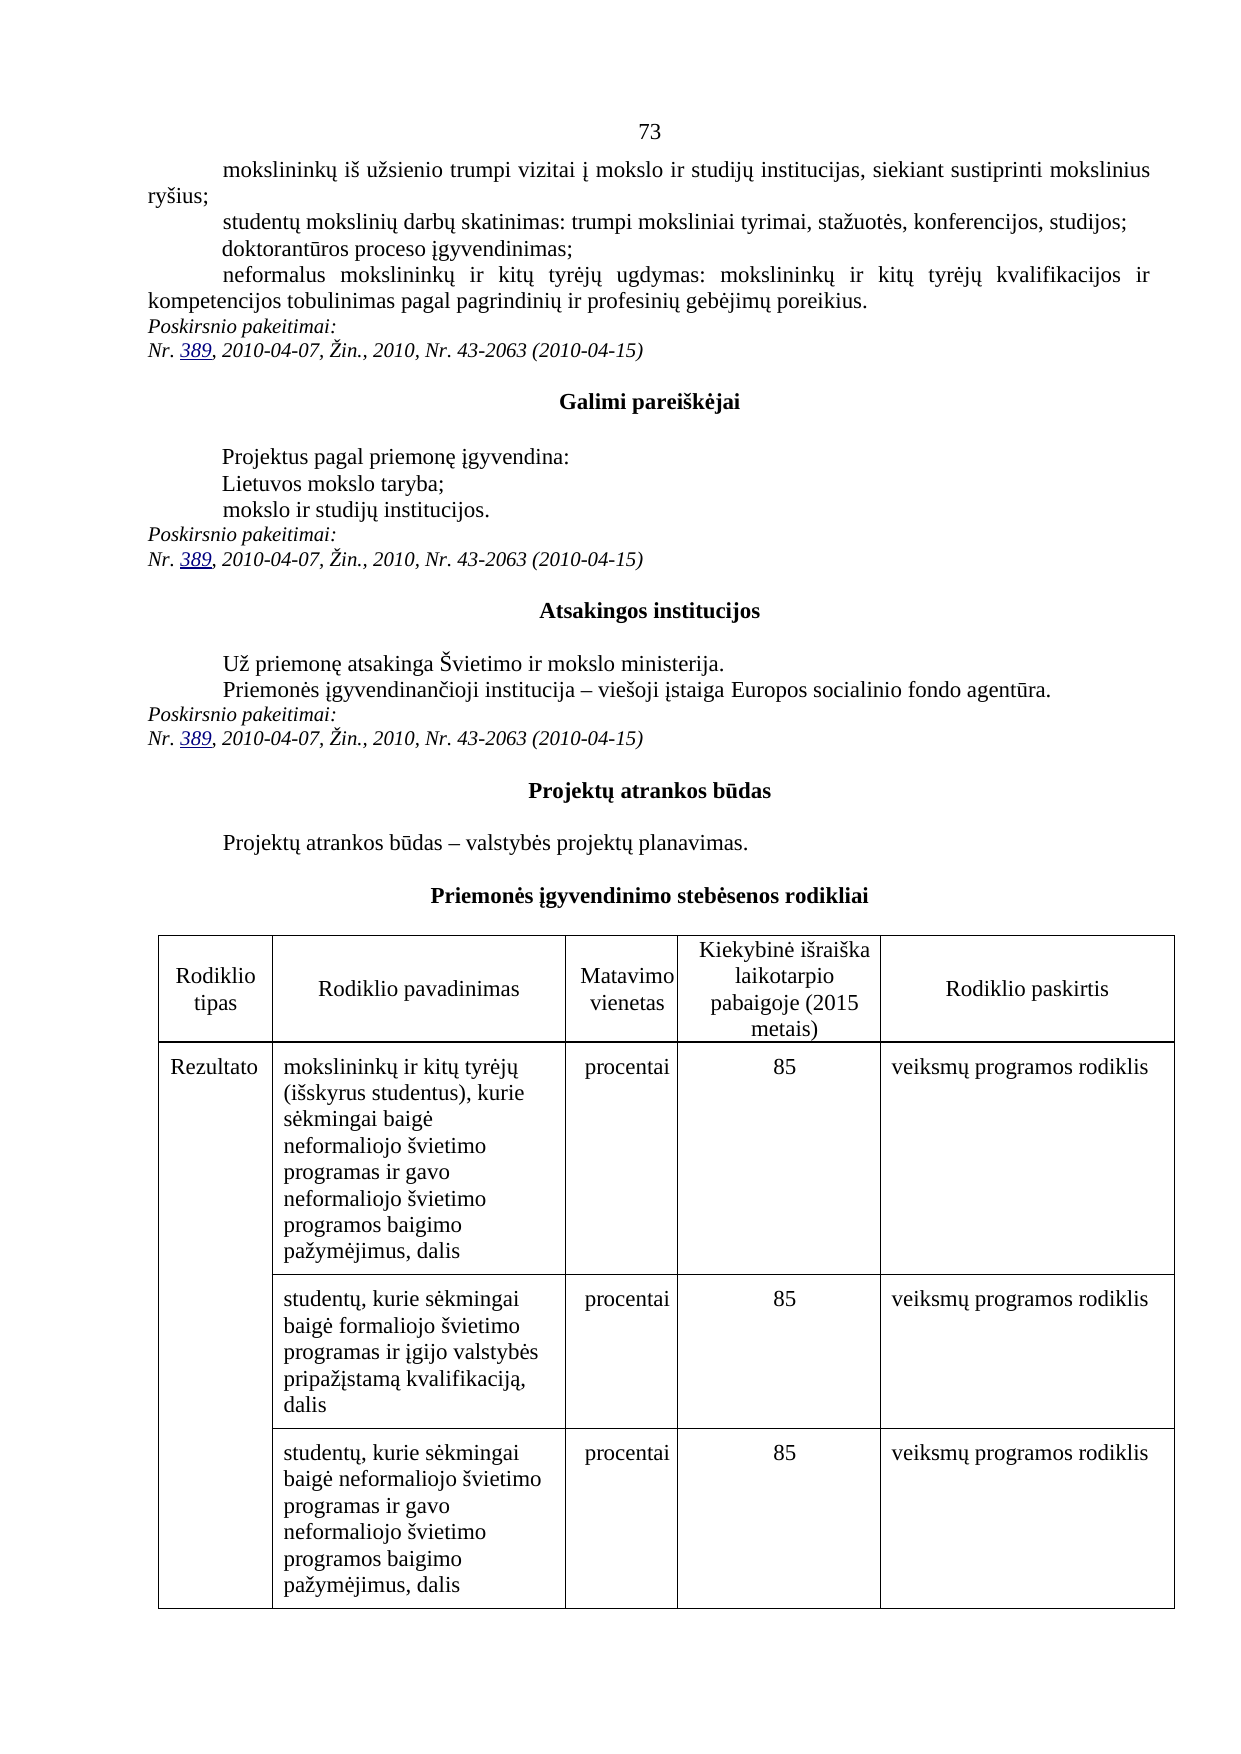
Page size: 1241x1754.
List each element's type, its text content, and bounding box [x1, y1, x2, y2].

table_cell procentai [566, 1043, 677, 1274]
text Nr. 389, 2010-04-07, Žin., 2010, Nr. 43-2063 (2010-04-15) [148, 338, 1152, 362]
text Projektų atrankos būdas – valstybės projektų planavimas. [148, 829, 1152, 856]
table_cell procentai [566, 1429, 677, 1608]
text Galimi pareiškėjai [148, 388, 1152, 414]
table_cell studentų, kurie sėkmingai baigė formaliojo švietimo programas ir įgijo valstybės pripažįstamą kvalifikaciją, dalis [273, 1275, 565, 1428]
text Už priemonę atsakinga Švietimo ir mokslo ministerija. [148, 649, 1152, 676]
table_header Rodiklio tipas [159, 936, 272, 1041]
text doktorantūros proceso įgyvendinimas; [148, 235, 1152, 261]
text Poskirsnio pakeitimai: [148, 522, 1152, 546]
table_cell 85 [678, 1043, 880, 1274]
table_cell veiksmų programos rodiklis [881, 1429, 1174, 1608]
table_header Rodiklio pavadinimas [273, 936, 565, 1041]
table_header Matavimo vienetas [566, 936, 677, 1041]
table_cell Rezultato [159, 1043, 272, 1608]
table_header Kiekybinė išraiška laikotarpio pabaigoje (2015 metais) [678, 936, 880, 1041]
table_cell procentai [566, 1275, 677, 1428]
text Priemonės įgyvendinančioji institucija – viešoji įstaiga Europos socialinio fondo agentūra. [148, 676, 1152, 702]
table_cell mokslininkų ir kitų tyrėjų (išskyrus studentus), kurie sėkmingai baigė neformaliojo švietimo programas ir gavo neformaliojo švietimo programos baigimo pažymėjimus, dalis [273, 1043, 565, 1274]
text mokslo ir studijų institucijos. [148, 496, 1152, 522]
text Atsakingos institucijos [148, 597, 1152, 623]
table_header Rodiklio paskirtis [881, 936, 1174, 1041]
text Poskirsnio pakeitimai: [148, 314, 1152, 338]
text Poskirsnio pakeitimai: [148, 702, 1152, 726]
text Priemonės įgyvendinimo stebėsenos rodikliai [148, 882, 1152, 908]
text Nr. 389, 2010-04-07, Žin., 2010, Nr. 43-2063 (2010-04-15) [148, 726, 1152, 750]
text Projektų atrankos būdas [148, 777, 1152, 803]
text studentų mokslinių darbų skatinimas: trumpi moksliniai tyrimai, stažuotės, konferencijos, studijos; [148, 208, 1152, 235]
table_cell veiksmų programos rodiklis [881, 1043, 1174, 1274]
table_cell studentų, kurie sėkmingai baigė neformaliojo švietimo programas ir gavo neformaliojo švietimo programos baigimo pažymėjimus, dalis [273, 1429, 565, 1608]
text Nr. 389, 2010-04-07, Žin., 2010, Nr. 43-2063 (2010-04-15) [148, 546, 1152, 571]
table_cell 85 [678, 1275, 880, 1428]
text Lietuvos mokslo taryba; [148, 470, 1152, 496]
table_cell 85 [678, 1429, 880, 1608]
text neformalus mokslininkų ir kitų tyrėjų ugdymas: mokslininkų ir kitų tyrėjų kvalifikacijos ir kompetencijos tobulinimas pagal pagrindinių ir profesinių gebėjimų poreikius. [148, 261, 1152, 314]
text mokslininkų iš užsienio trumpi vizitai į mokslo ir studijų institucijas, siekiant sustiprinti mokslinius ryšius; [148, 156, 1152, 208]
table_cell veiksmų programos rodiklis [881, 1275, 1174, 1428]
text Projektus pagal priemonę įgyvendina: [148, 443, 1152, 470]
